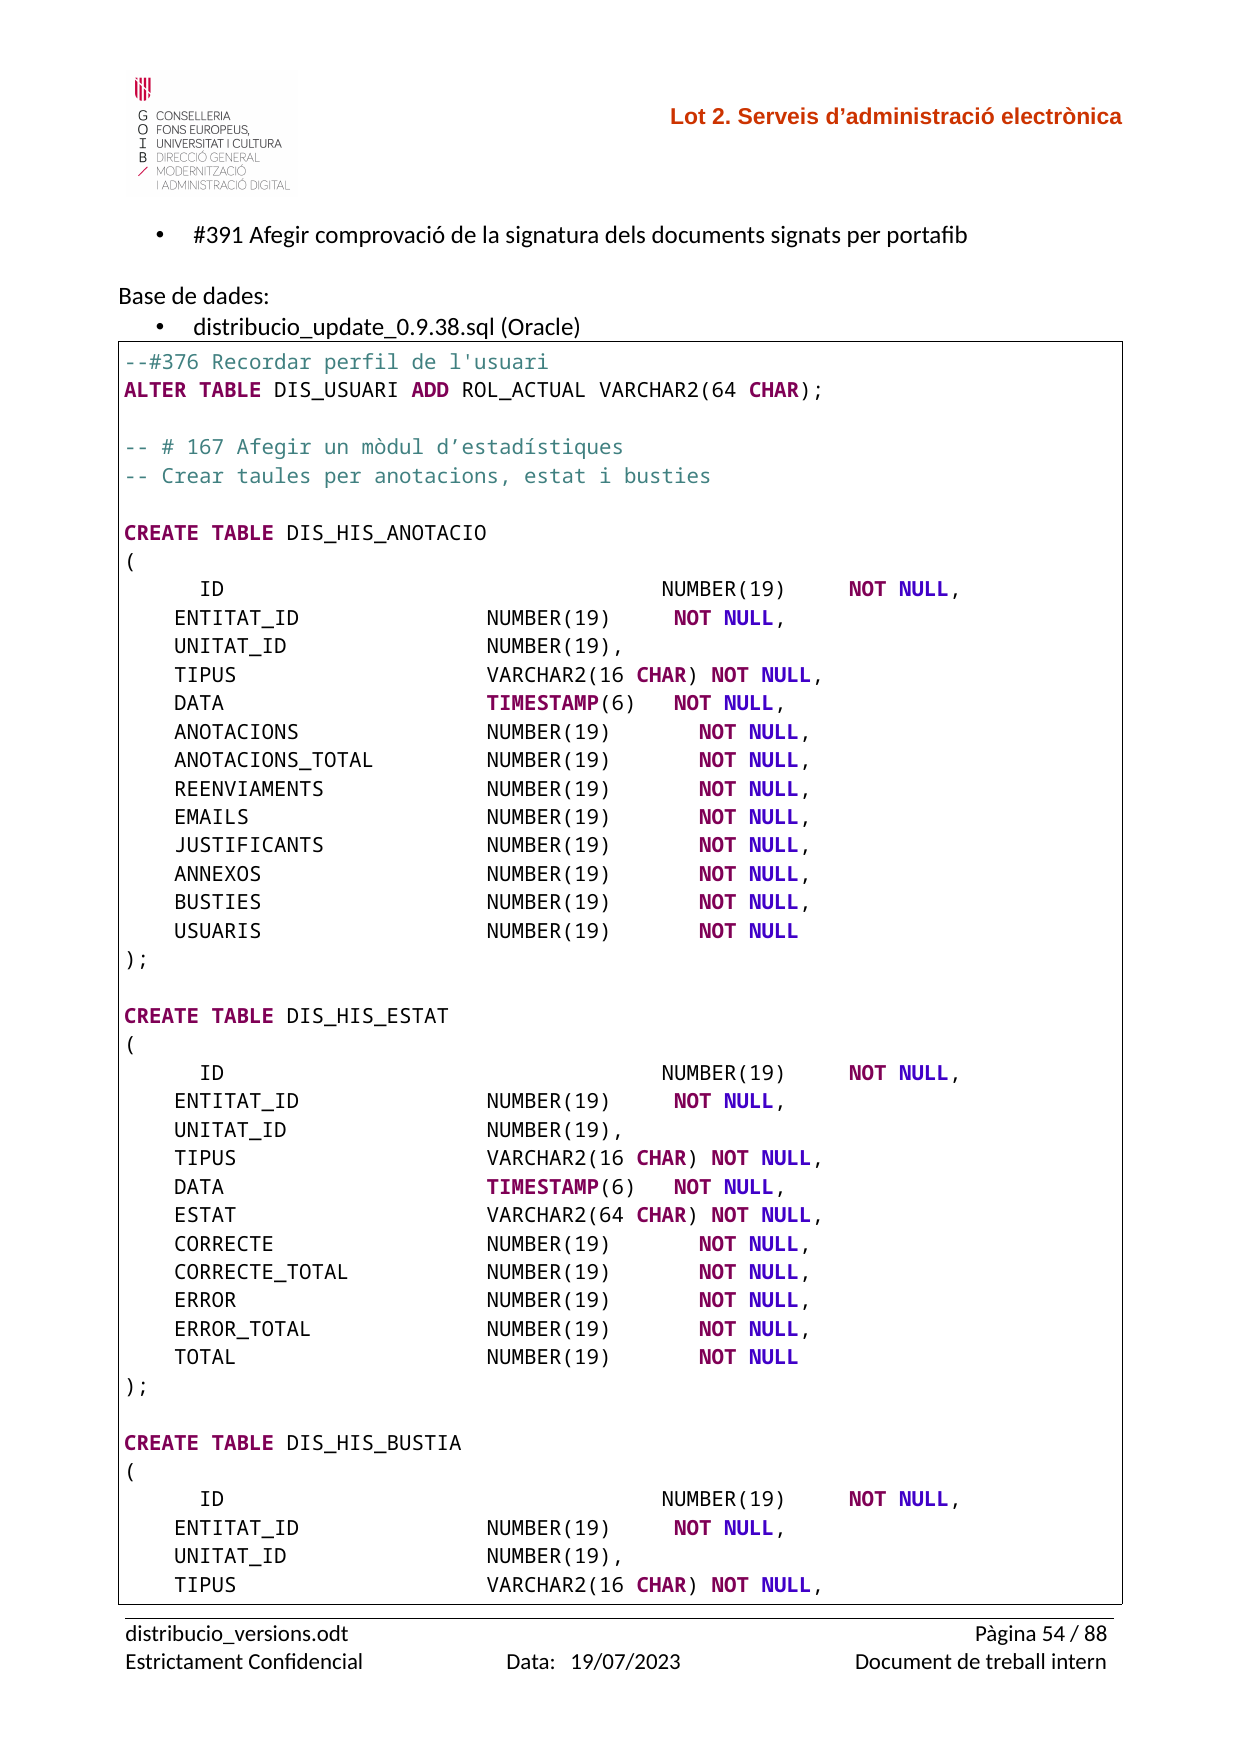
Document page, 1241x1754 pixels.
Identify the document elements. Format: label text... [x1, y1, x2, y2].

list #391 Afegir comprovació de la signatura dels documents signats per portafib [156, 219, 1122, 250]
table_header --#376 Recordar perfil de l'usuari ALTER TABLE DIS_USUARI ADD ROL_ACTUAL VARCHAR2(64 CHAR); -- # 167 Afegir un mòdul d’estadístiques -- Crear taules per anotacions, estat i busties CREATE TABLE DIS_HIS_ANOTACIO ( ID NUMBER(19) NOT NULL, ENTITAT_ID NUMBER(19) NOT NULL, UNITAT_ID NUMBER(19), TIPUS VARCHAR2(16 CHAR) NOT NULL, DATA TIMESTAMP(6) NOT NULL, ANOTACIONS NUMBER(19) NOT NULL, ANOTACIONS_TOTAL NUMBER(19) NOT NULL, REENVIAMENTS NUMBER(19) NOT NULL, EMAILS NUMBER(19) NOT NULL, JUSTIFICANTS NUMBER(19) NOT NULL, ANNEXOS NUMBER(19) NOT NULL, BUSTIES NUMBER(19) NOT NULL, USUARIS NUMBER(19) NOT NULL ); CREATE TABLE DIS_HIS_ESTAT ( ID NUMBER(19) NOT NULL, ENTITAT_ID NUMBER(19) NOT NULL, UNITAT_ID NUMBER(19), TIPUS VARCHAR2(16 CHAR) NOT NULL, DATA TIMESTAMP(6) NOT NULL, ESTAT VARCHAR2(64 CHAR) NOT NULL, CORRECTE NUMBER(19) NOT NULL, CORRECTE_TOTAL NUMBER(19) NOT NULL, ERROR NUMBER(19) NOT NULL, ERROR_TOTAL NUMBER(19) NOT NULL, TOTAL NUMBER(19) NOT NULL ); CREATE TABLE DIS_HIS_BUSTIA ( ID NUMBER(19) NOT NULL, ENTITAT_ID NUMBER(19) NOT NULL, UNITAT_ID NUMBER(19), TIPUS VARCHAR2(16 CHAR) NOT NULL, [119, 342, 1122, 1604]
picture [126, 70, 299, 197]
list distribucio_update_0.9.38.sql (Oracle) [156, 311, 1122, 341]
text Base de dades: [118, 280, 1122, 311]
